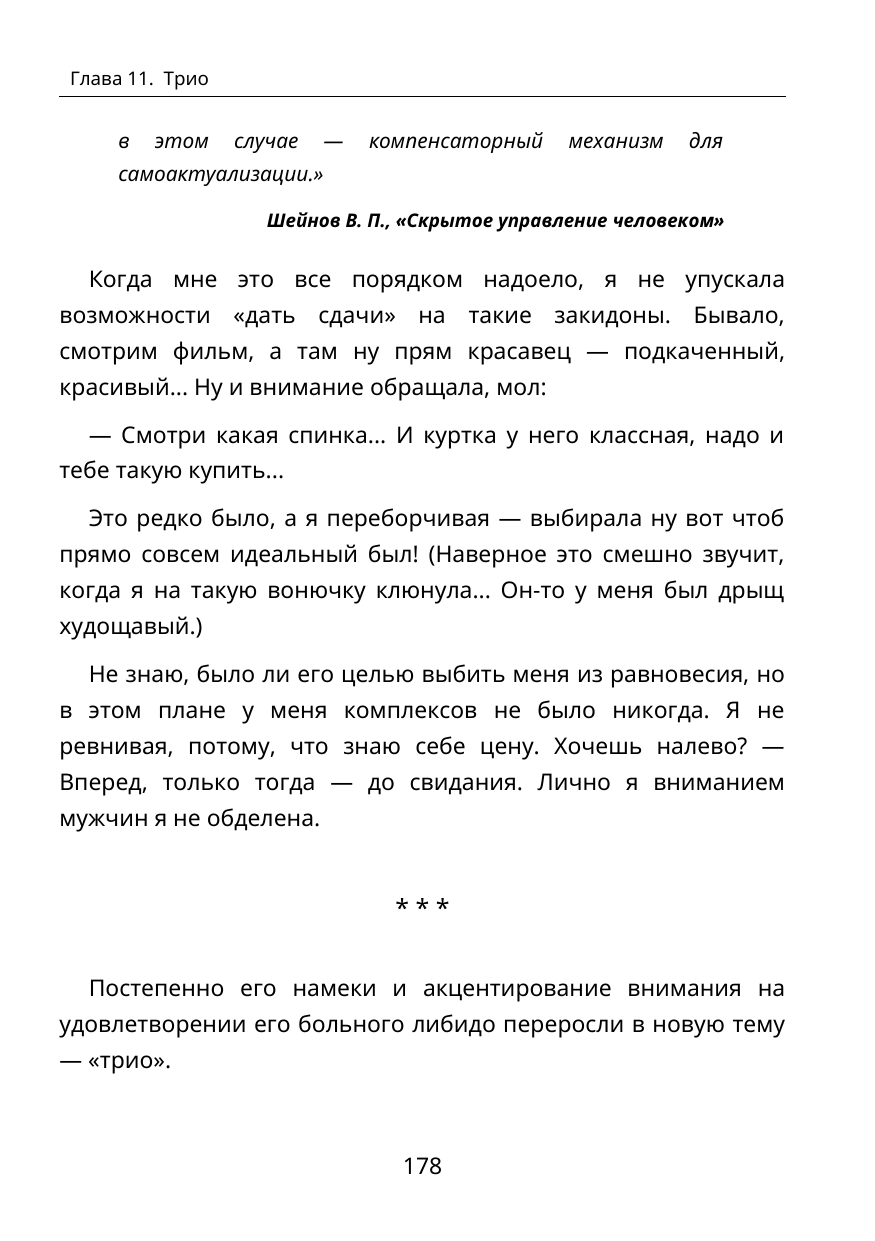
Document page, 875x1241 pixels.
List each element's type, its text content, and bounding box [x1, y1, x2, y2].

text — Смотри какая спинка... И куртка у него классная, надо и тебе такую купить... [59, 418, 786, 486]
text Когда мне это все порядком надоело, я не упускала возможности «дать сдачи» на такие закидоны. Бывало, смотрим фильм, а там ну прям красавец — подкаченный, красивый... Ну и внимание обращала, мол: [59, 263, 786, 402]
text Постепенно его намеки и акцентирование внимания на удовлетворении его больного либидо переросли в новую тему — «трио». [59, 972, 786, 1075]
text Шейнов В. П., «Скрытое управление человеком» [118, 203, 726, 233]
text в этом случае — компенсаторный механизм для самоактуализации.» [118, 126, 726, 187]
text Не знаю, было ли его целью выбить меня из равновесия, но в этом плане у меня комплексов не было никогда. Я не ревнивая, потому, что знаю себе цену. Хочешь налево? — Вперед, только тогда — до свидания. Лично я вниманием мужчин я не обделена. [59, 658, 786, 833]
text Это редко было, а я переборчивая — выбирала ну вот чтоб прямо совсем идеальный был! (Наверное это смешно звучит, когда я на такую вонючку клюнула... Он-то у меня был дрыщ худощавый.) [59, 502, 786, 641]
subtitle * * * [59, 891, 786, 925]
